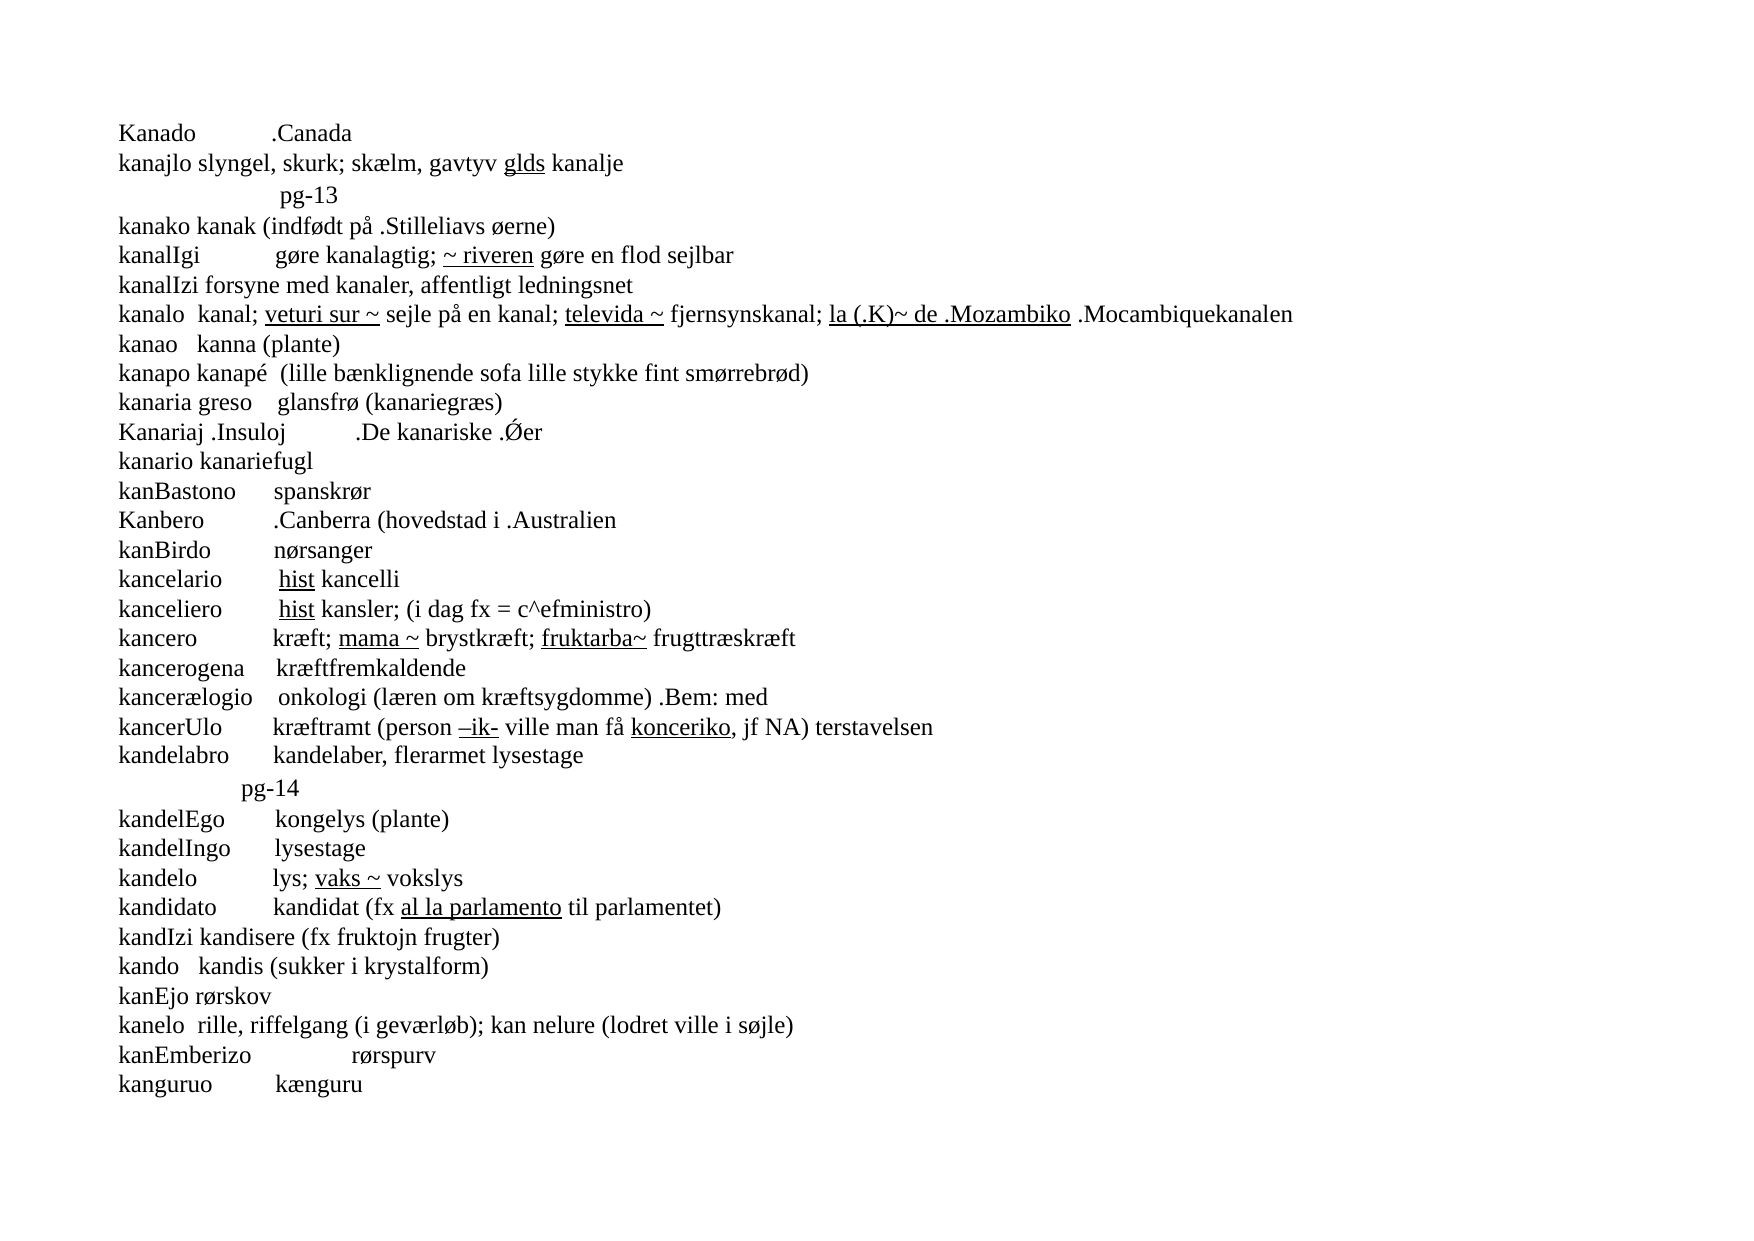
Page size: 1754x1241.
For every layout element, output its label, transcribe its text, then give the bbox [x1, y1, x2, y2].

text kanapo kanapé (lille bænklignende sofa lille stykke fint smørrebrød) [118, 358, 1636, 387]
text kanguruo kænguru [118, 1069, 1636, 1099]
text kanajlo slyngel, skurk; skælm, gavtyv glds kanalje [118, 148, 1636, 177]
text pg-13 [118, 177, 1636, 211]
text kanceliero hist kansler; (i dag fx = c^efministro) [118, 594, 1636, 623]
text kandelIngo lysestage [118, 833, 1636, 863]
text kanelo rille, riffelgang (i geværløb); kan nelure (lodret ville i søjle) [118, 1010, 1636, 1040]
text kanEmberizo rørspurv [118, 1040, 1636, 1069]
text kanao kanna (plante) [118, 329, 1636, 358]
text Kanado .Canada [118, 118, 1636, 148]
text kanaria greso glansfrø (kanariegræs) [118, 387, 1636, 417]
text kandelEgo kongelys (plante) [118, 804, 1636, 833]
text kancelario hist kancelli [118, 564, 1636, 594]
text kandIzi kandisere (fx fruktojn frugter) [118, 922, 1636, 951]
text kanalIgi gøre kanalagtig; ~ riveren gøre en flod sejlbar [118, 241, 1636, 270]
text kanalo kanal; veturi sur ~ sejle på en kanal; televida ~ fjernsynskanal; la (.K)~ de .Mozambiko .Mocambiquekanalen [118, 299, 1636, 329]
text kanalIzi forsyne med kanaler, affentligt ledningsnet [118, 270, 1636, 299]
text kandidato kandidat (fx al la parlamento til parlamentet) [118, 892, 1636, 922]
text kandelo lys; vaks ~ vokslys [118, 863, 1636, 892]
text kanEjo rørskov [118, 981, 1636, 1010]
text Kanbero .Canberra (hovedstad i .Australien [118, 505, 1636, 535]
text kancerælogio onkologi (læren om kræftsygdomme) .Bem: med [118, 682, 1636, 712]
text kando kandis (sukker i krystalform) [118, 951, 1636, 981]
text kanBirdo nørsanger [118, 535, 1636, 564]
text kancero kræft; mama ~ brystkræft; fruktarba~ frugttræskræft [118, 623, 1636, 653]
text pg-14 [118, 770, 1636, 804]
text kanario kanariefugl [118, 446, 1636, 476]
text kancerUlo kræftramt (person –ik- ville man få konceriko, jf NA) terstavelsen [118, 712, 1636, 740]
text kanBastono spanskrør [118, 476, 1636, 505]
text kandelabro kandelaber, flerarmet lysestage [118, 740, 1636, 770]
text kancerogena kræftfremkaldende [118, 653, 1636, 682]
text kanako kanak (indfødt på .Stilleliavs øerne) [118, 211, 1636, 241]
text Kanariaj .Insuloj .De kanariske .Ǿer [118, 417, 1636, 446]
